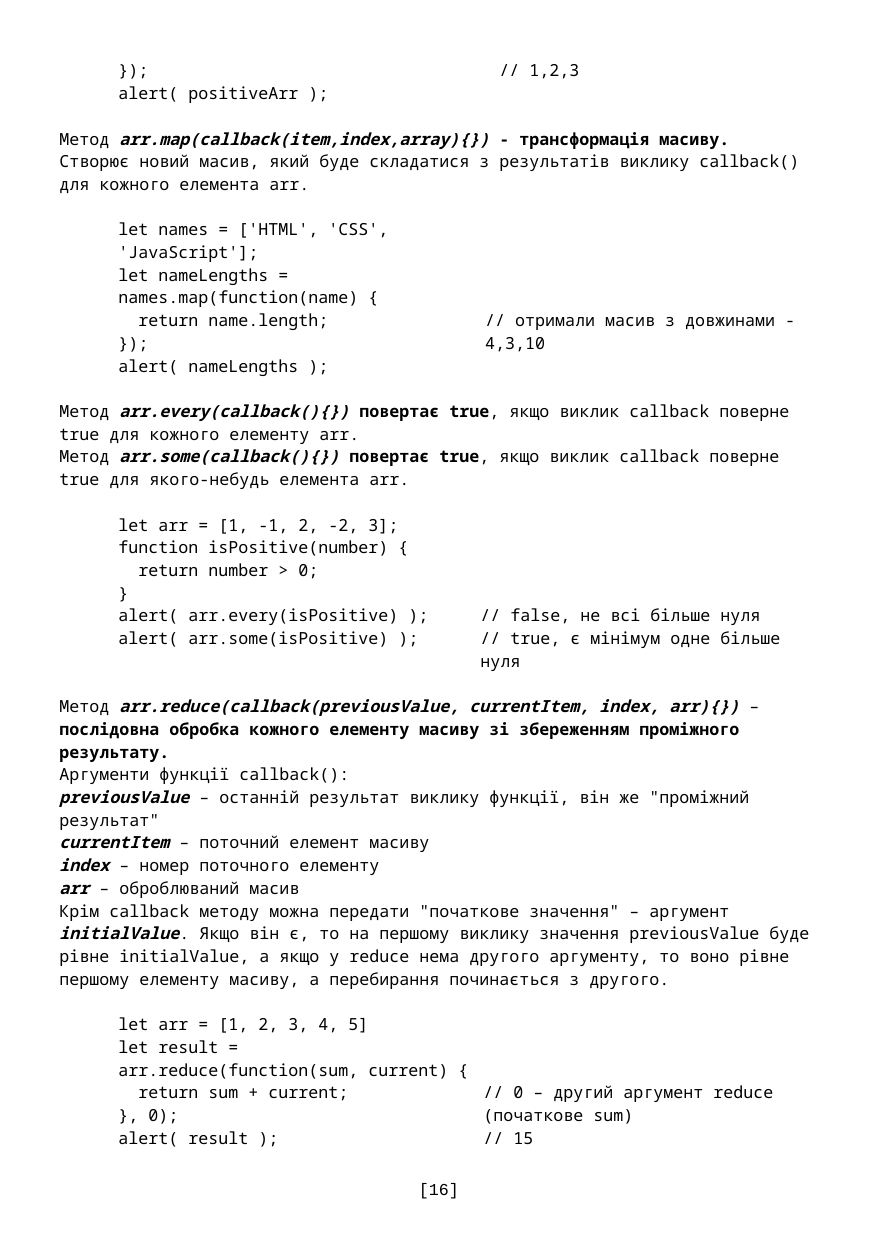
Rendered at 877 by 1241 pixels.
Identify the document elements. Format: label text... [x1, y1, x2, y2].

table_header // false, не всі більше нуля // true, є мінімум одне більше нуля [480, 513, 818, 672]
table_header // 1,2,3 [499, 59, 818, 104]
table_header let arr = [1, -1, 2, -2, 3]; function isPositive(number) { return number > 0; } alert( arr.every(isPositive) ); alert( arr.some(isPositive) ); [59, 513, 480, 672]
text Створює новий масив, який буде складатися з результатів виклику callback() для кожного елемента arr. [59, 150, 818, 195]
text Метод arr.every(callback(){}) повертає true, якщо виклик callback поверне true для кожного елементу arr. [59, 400, 818, 445]
text Крім callback методу можна передати "початкове значення" – аргумент initialValue. Якщо він є, то на першому виклику значення previousValue буде рівне initialValue, а якщо у reduce нема другого аргументу, то воно рівне першому елементу масиву, а перебирання починається з другого. [59, 899, 818, 990]
table_header // отримали масив з довжинами - 4,3,10 [485, 218, 818, 377]
table_header }); alert( positiveArr ); [59, 59, 499, 104]
text Аргументи функції callback(): [59, 763, 818, 786]
table_header // 0 – другий аргумент reduce (початкове sum) // 15 [483, 1013, 818, 1149]
text currentItem – поточний елемент масиву [59, 831, 818, 854]
text index – номер поточного елементу [59, 854, 818, 877]
text arr – оброблюваний масив [59, 877, 818, 899]
text previousValue – останній результат виклику функції, він же "проміжний результат" [59, 786, 818, 831]
text Метод arr.reduce(callback(previousValue, currentItem, index, arr){}) – послідовна обробка кожного елементу масиву зі збереженням проміжного результату. [59, 695, 818, 763]
table_header let arr = [1, 2, 3, 4, 5] let result = arr.reduce(function(sum, current) { return sum + current; }, 0); alert( result ); [59, 1013, 483, 1149]
text Метод arr.map(callback(item,index,array){}) - трансформація масиву. [59, 127, 818, 150]
text Метод arr.some(callback(){}) повертає true, якщо виклик callback поверне true для якого-небудь елемента arr. [59, 445, 818, 491]
table_header let names = ['HTML', 'CSS', 'JavaScript']; let nameLengths = names.map(function(name) { return name.length; }); alert( nameLengths ); [59, 218, 485, 377]
